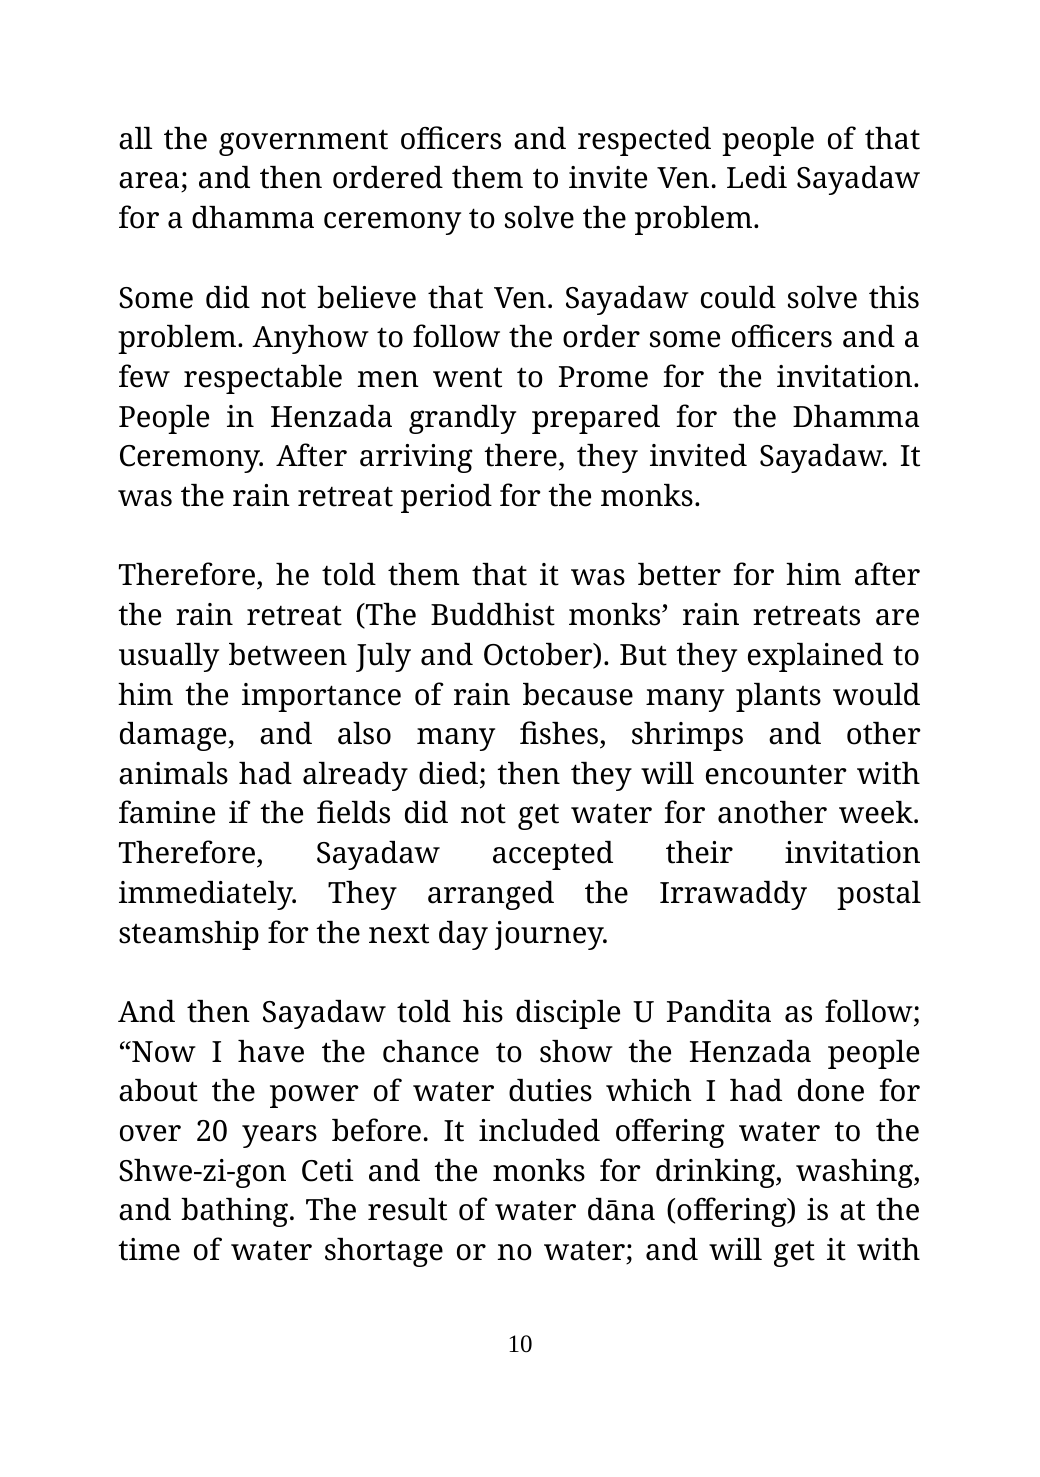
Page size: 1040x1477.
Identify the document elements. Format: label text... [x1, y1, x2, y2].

text all the government officers and respected people of that area; and then ordered them to invite Ven. Ledi Sayadaw for a dhamma ceremony to solve the problem. Some did not believe that Ven. Sayadaw could solve this problem. Anyhow to follow the order some officers and a few respectable men went to Prome for the invitation. People in Henzada grandly prepared for the Dhamma Ceremony. After arriving there, they invited Sayadaw. It was the rain retreat period for the monks. Therefore, he told them that it was better for him after the rain retreat (The Buddhist monks’ rain retreats are usually between July and October). But they explained to him the importance of rain because many plants would damage, and also many fishes, shrimps and other animals had already died; then they will encounter with famine if the fields did not get water for another week. Therefore, Sayadaw accepted their invitation immediately. They arranged the Irrawaddy postal steamship for the next day journey. And then Sayadaw told his disciple U Pandita as follow; “Now I have the chance to show the Henzada people about the power of water duties which I had done for over 20 years before. It included offering water to the Shwe-zi-gon Ceti and the monks for drinking, washing, and bathing. The result of water dāna (offering) is at the time of water shortage or no water; and will get it with [118, 118, 922, 1269]
